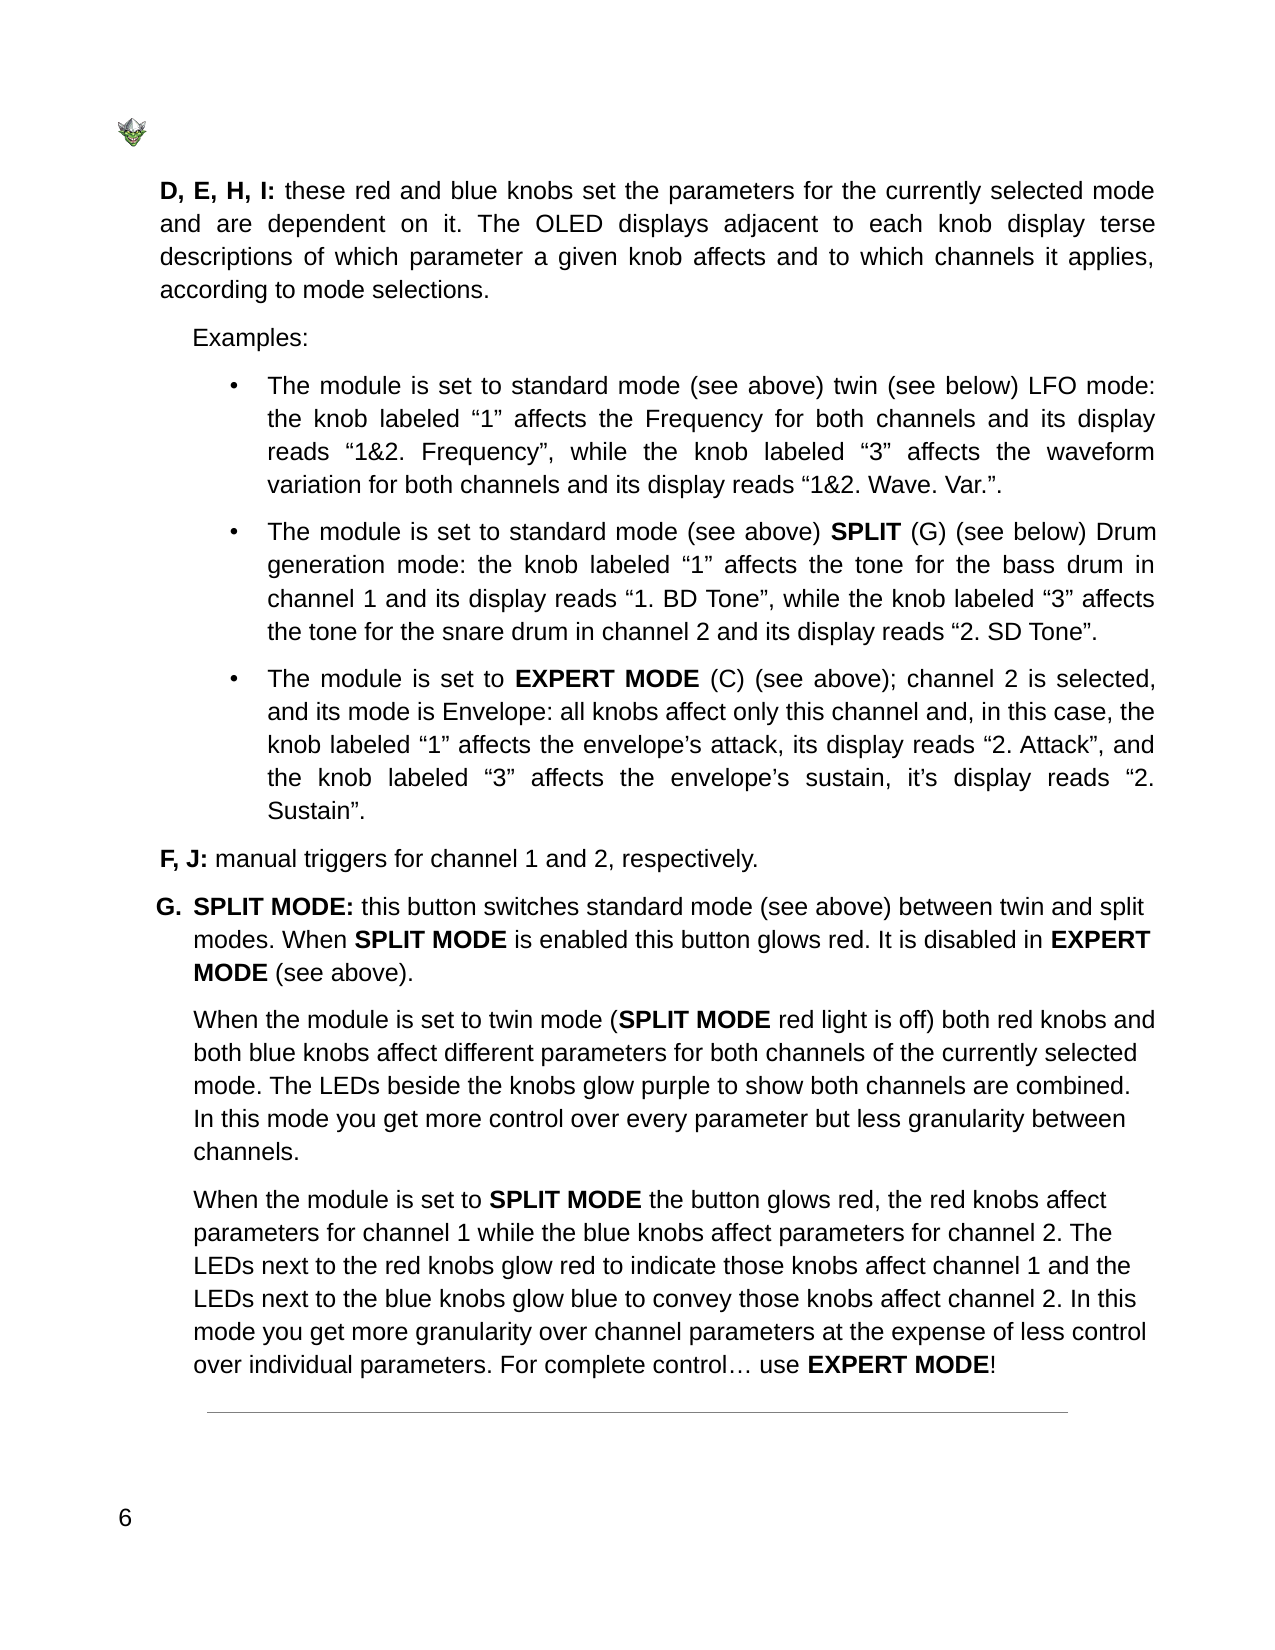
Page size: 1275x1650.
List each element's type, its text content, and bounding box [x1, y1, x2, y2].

text D, E, H, I: these red and blue knobs set the parameters for the currently selected mode and are dependent on it. The OLED displays adjacent to each knob display terse descriptions of which parameter a given knob affects and to which channels it applies, according to mode selections. [159, 176, 1157, 304]
list SPLIT MODE: this button switches standard mode (see above) between twin and split modes. When SPLIT MODE is enabled this button glows red. It is disabled in EXPERT MODE (see above). [156, 892, 1157, 986]
list The module is set to EXPERT MODE (C) (see above); channel 2 is selected, and its mode is Envelope: all knobs affect only this channel and, in this case, the knob labeled “1” affects the envelope’s attack, its display reads “2. Attack”, and the knob labeled “3” affects the envelope’s sustain, it’s display reads “2. Sustain”. [229, 664, 1157, 825]
text F, J: manual triggers for channel 1 and 2, respectively. [159, 844, 1157, 873]
list The module is set to standard mode (see above) twin (see below) LFO mode: the knob labeled “1” affects the Frequency for both channels and its display reads “1&2. Frequency”, while the knob labeled “3” affects the waveform variation for both channels and its display reads “1&2. Wave. Var.”. [229, 371, 1157, 498]
list When the module is set to SPLIT MODE the button glows red, the red knobs affect parameters for channel 1 while the blue knobs affect parameters for channel 2. The LEDs next to the red knobs glow red to indicate those knobs affect channel 1 and the LEDs next to the blue knobs glow blue to convey those knobs affect channel 2. In this mode you get more granularity over channel parameters at the expense of less control over individual parameters. For complete control… use EXPERT MODE! [156, 1185, 1157, 1379]
list When the module is set to twin mode (SPLIT MODE red light is off) both red knobs and both blue knobs affect different parameters for both channels of the currently selected mode. The LEDs beside the knobs glow purple to show both channels are combined. In this mode you get more control over every parameter but less granularity between channels. [156, 1005, 1157, 1166]
text Examples: [192, 323, 1157, 352]
list The module is set to standard mode (see above) SPLIT (G) (see below) Drum generation mode: the knob labeled “1” affects the tone for the bass drum in channel 1 and its display reads “1. BD Tone”, while the knob labeled “3” affects the tone for the snare drum in channel 2 and its display reads “2. SD Tone”. [229, 517, 1157, 645]
